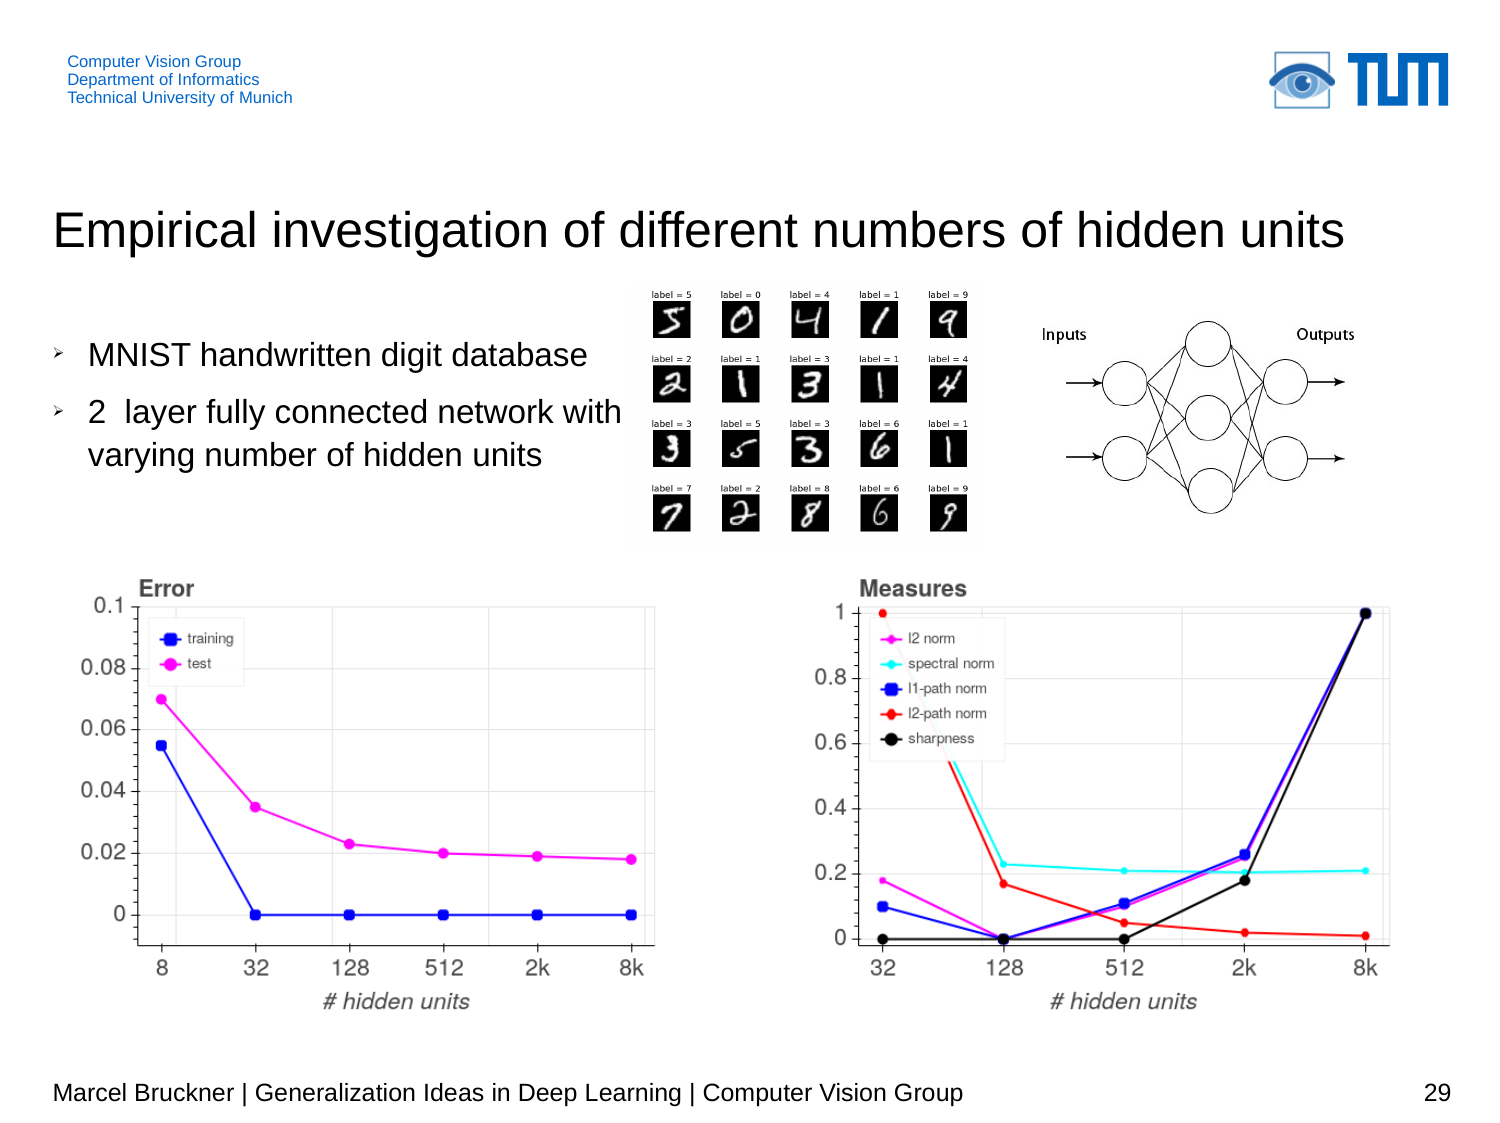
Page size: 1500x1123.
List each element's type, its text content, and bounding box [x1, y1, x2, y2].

title Empirical investigation of different numbers of hidden units [52, 200, 1453, 260]
picture [1027, 295, 1369, 532]
picture [1269, 47, 1335, 113]
picture [75, 563, 687, 1019]
picture [627, 283, 981, 549]
picture [810, 563, 1422, 1019]
list MNIST handwritten digit database 2 layer fully connected network with varying number of hidden units [52, 330, 638, 777]
